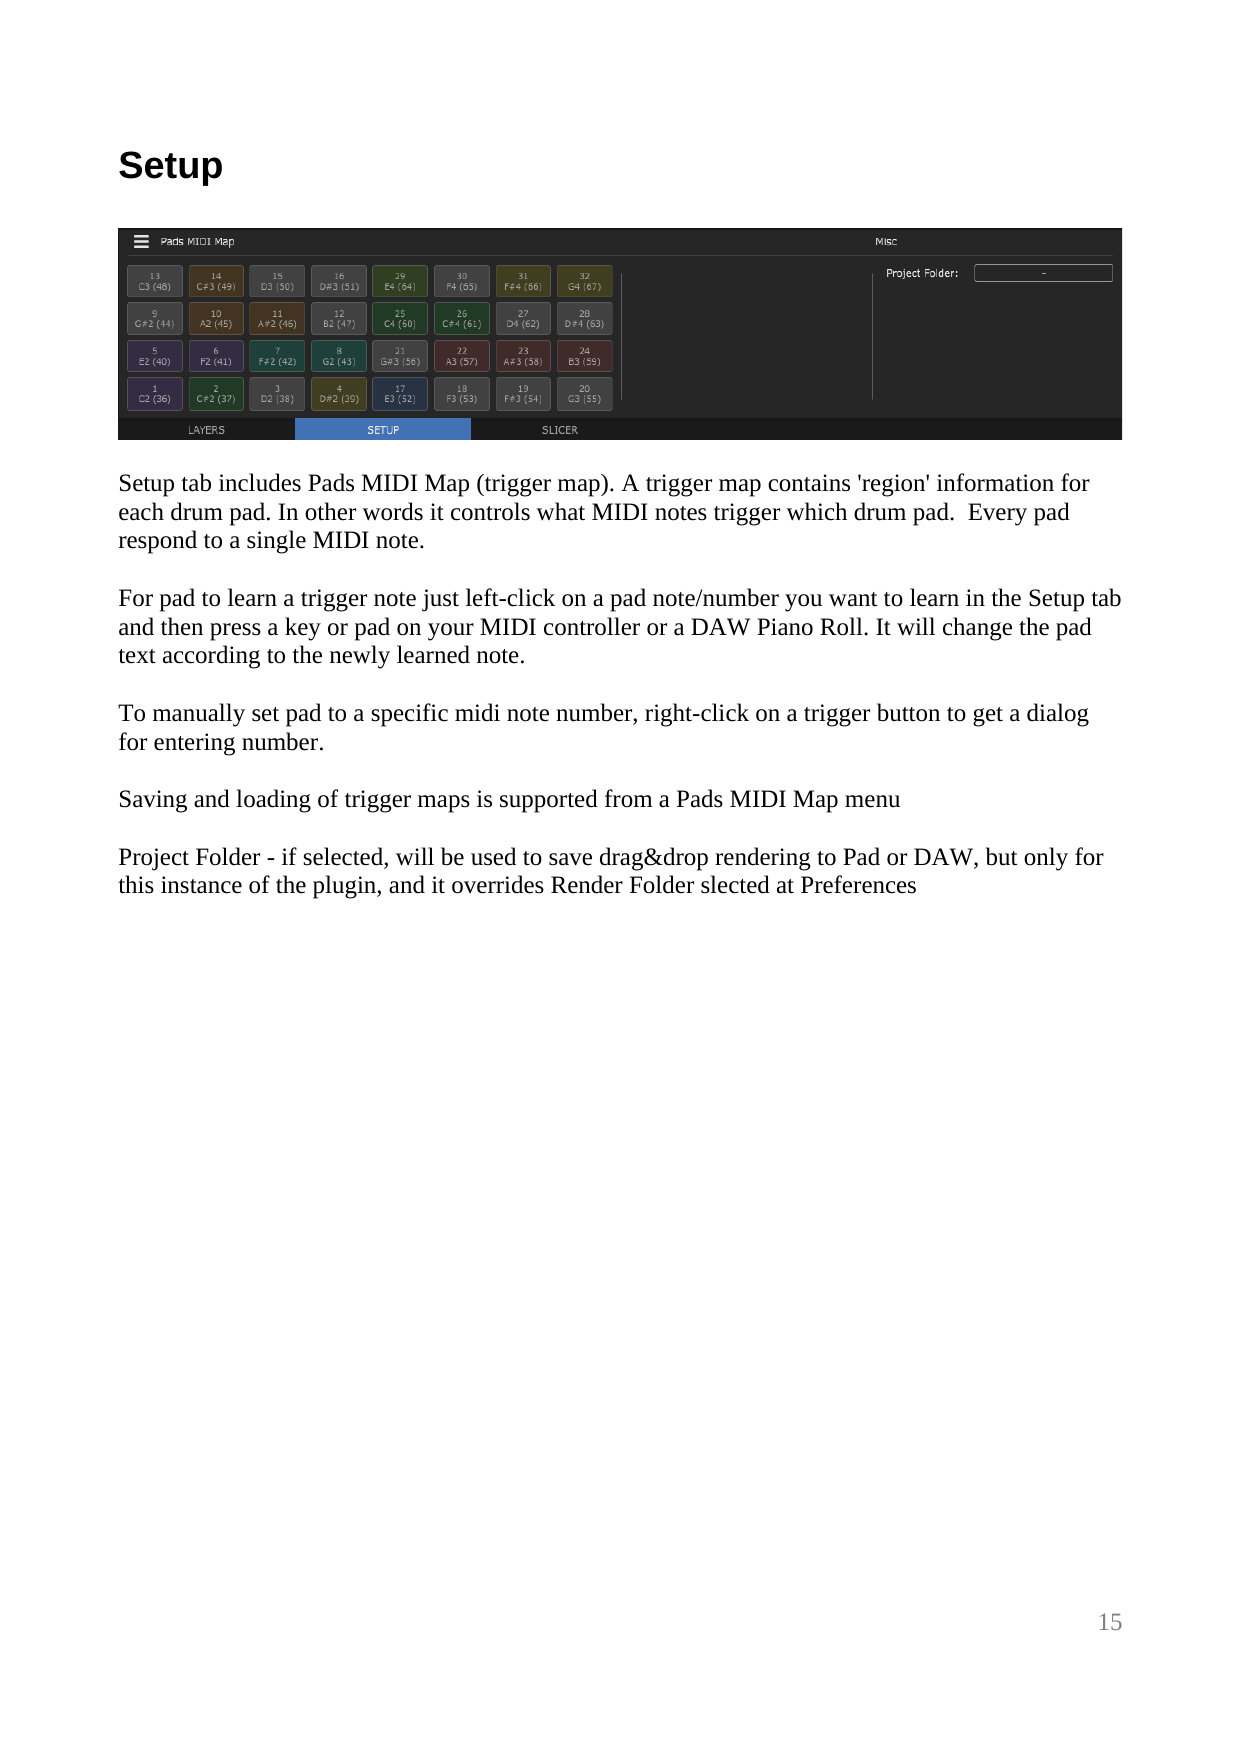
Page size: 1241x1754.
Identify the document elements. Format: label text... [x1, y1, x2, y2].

picture [118, 228, 1123, 440]
text Project Folder - if selected, will be used to save drag&drop rendering to Pad or DAW, but only for this instance of the plugin, and it overrides Render Folder slected at Preferences [118, 842, 1122, 899]
subtitle Setup [118, 143, 1122, 187]
text For pad to learn a trigger note just left-click on a pad note/number you want to learn in the Setup tab and then press a key or pad on your MIDI controller or a DAW Piano Roll. It will change the pad text according to the newly learned note. [118, 583, 1122, 669]
text Setup tab includes Pads MIDI Map (trigger map). A trigger map contains 'region' information for each drum pad. In other words it controls what MIDI notes trigger which drum pad. Every pad respond to a single MIDI note. [118, 468, 1122, 554]
text To manually set pad to a specific midi note number, right-click on a trigger button to get a dialog for entering number. [118, 698, 1122, 756]
text Saving and loading of trigger maps is supported from a Pads MIDI Map menu [118, 784, 1122, 813]
